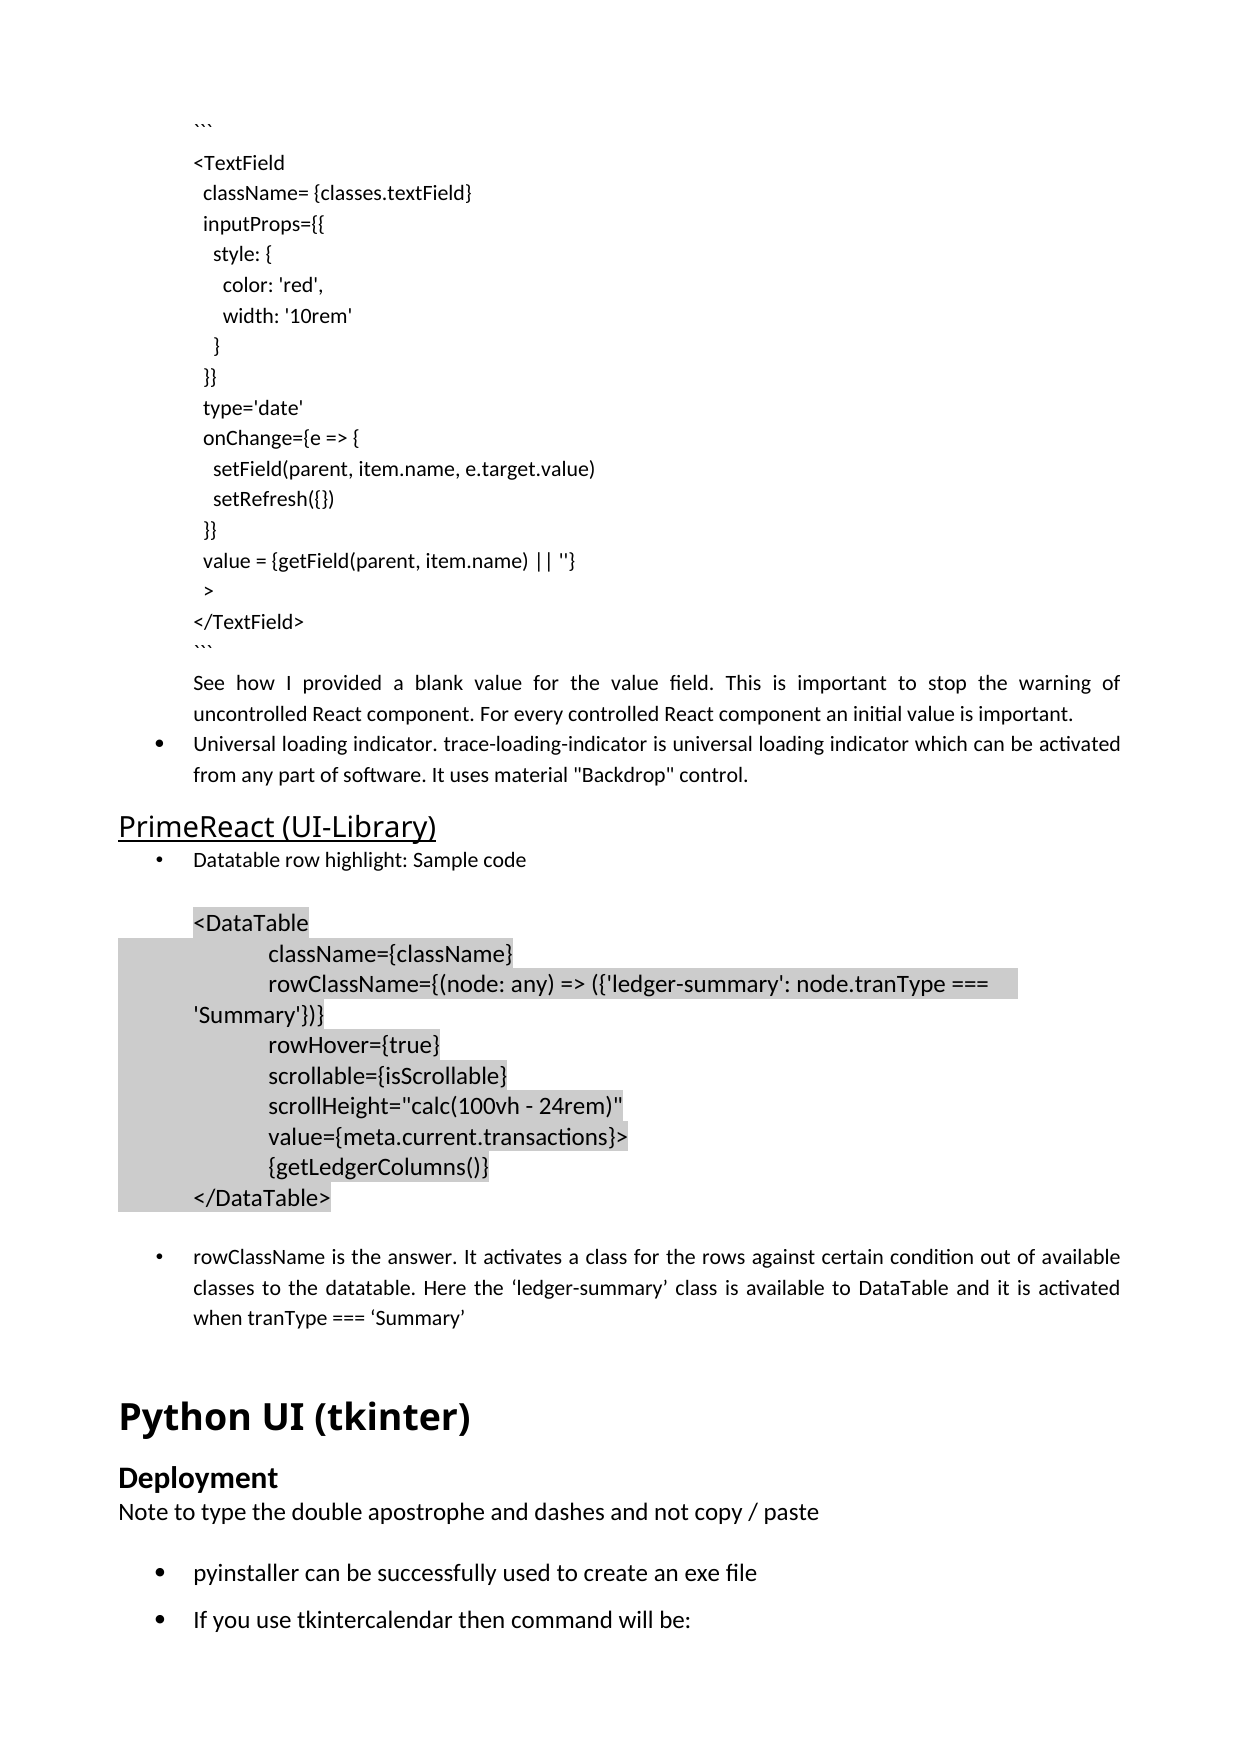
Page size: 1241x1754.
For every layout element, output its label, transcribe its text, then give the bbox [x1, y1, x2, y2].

text rowHover={true} [118, 1029, 1122, 1060]
text setField(parent, item.name, e.target.value) [193, 455, 1122, 482]
text </DataTable> [118, 1182, 1122, 1212]
text } [193, 332, 1122, 359]
text Note to type the double apostrophe and dashes and not copy / paste [118, 1496, 1122, 1527]
text rowClassName={(node: any) => ({'ledger-summary': node.tranType === 'Summary'})} [118, 968, 1122, 1029]
list pyinstaller can be successfully used to create an exe file [156, 1557, 1122, 1588]
text scrollHeight="calc(100vh - 24rem)" [118, 1090, 1122, 1121]
text color: 'red', [193, 271, 1122, 298]
text > [193, 577, 1122, 604]
text ``` [193, 118, 1122, 145]
text }} [193, 363, 1122, 390]
text See how I provided a blank value for the value field. This is important to stop the warning of uncontrolled React component. For every controlled React component an initial value is important. [193, 669, 1122, 727]
subtitle Deployment [118, 1458, 1122, 1496]
text </TextField> [193, 608, 1122, 635]
text inputProps={{ [193, 210, 1122, 237]
list Universal loading indicator. trace-loading-indicator is universal loading indicator which can be activated from any part of software. It uses material "Backdrop" control. [156, 731, 1122, 788]
text ``` [193, 639, 1122, 665]
text onChange={e => { [193, 424, 1122, 451]
text className= {classes.textField} [193, 179, 1122, 206]
text setRefresh({}) [193, 486, 1122, 512]
text {getLedgerColumns()} [118, 1151, 1122, 1182]
subtitle Python UI (tkinter) [118, 1391, 1122, 1442]
text <DataTable [118, 907, 1122, 938]
text }} [193, 516, 1122, 543]
list If you use tkintercalendar then command will be: [156, 1605, 1122, 1635]
list rowClassName is the answer. It activates a class for the rows against certain condition out of available classes to the datatable. Here the ‘ledger-summary’ class is available to DataTable and it is activated when tranType === ‘Summary’ [156, 1243, 1122, 1331]
list Datatable row highlight: Sample code [156, 846, 1122, 873]
text scrollable={isScrollable} [118, 1060, 1122, 1090]
subtitle PrimeReact (UI-Library) [118, 806, 1122, 846]
text <TextField [193, 149, 1122, 175]
text width: '10rem' [193, 302, 1122, 328]
text style: { [193, 241, 1122, 267]
text className={className} [118, 938, 1122, 968]
text value={meta.current.transactions}> [118, 1121, 1122, 1151]
text value = {getField(parent, item.name) || ''} [193, 547, 1122, 573]
text type='date' [193, 394, 1122, 420]
